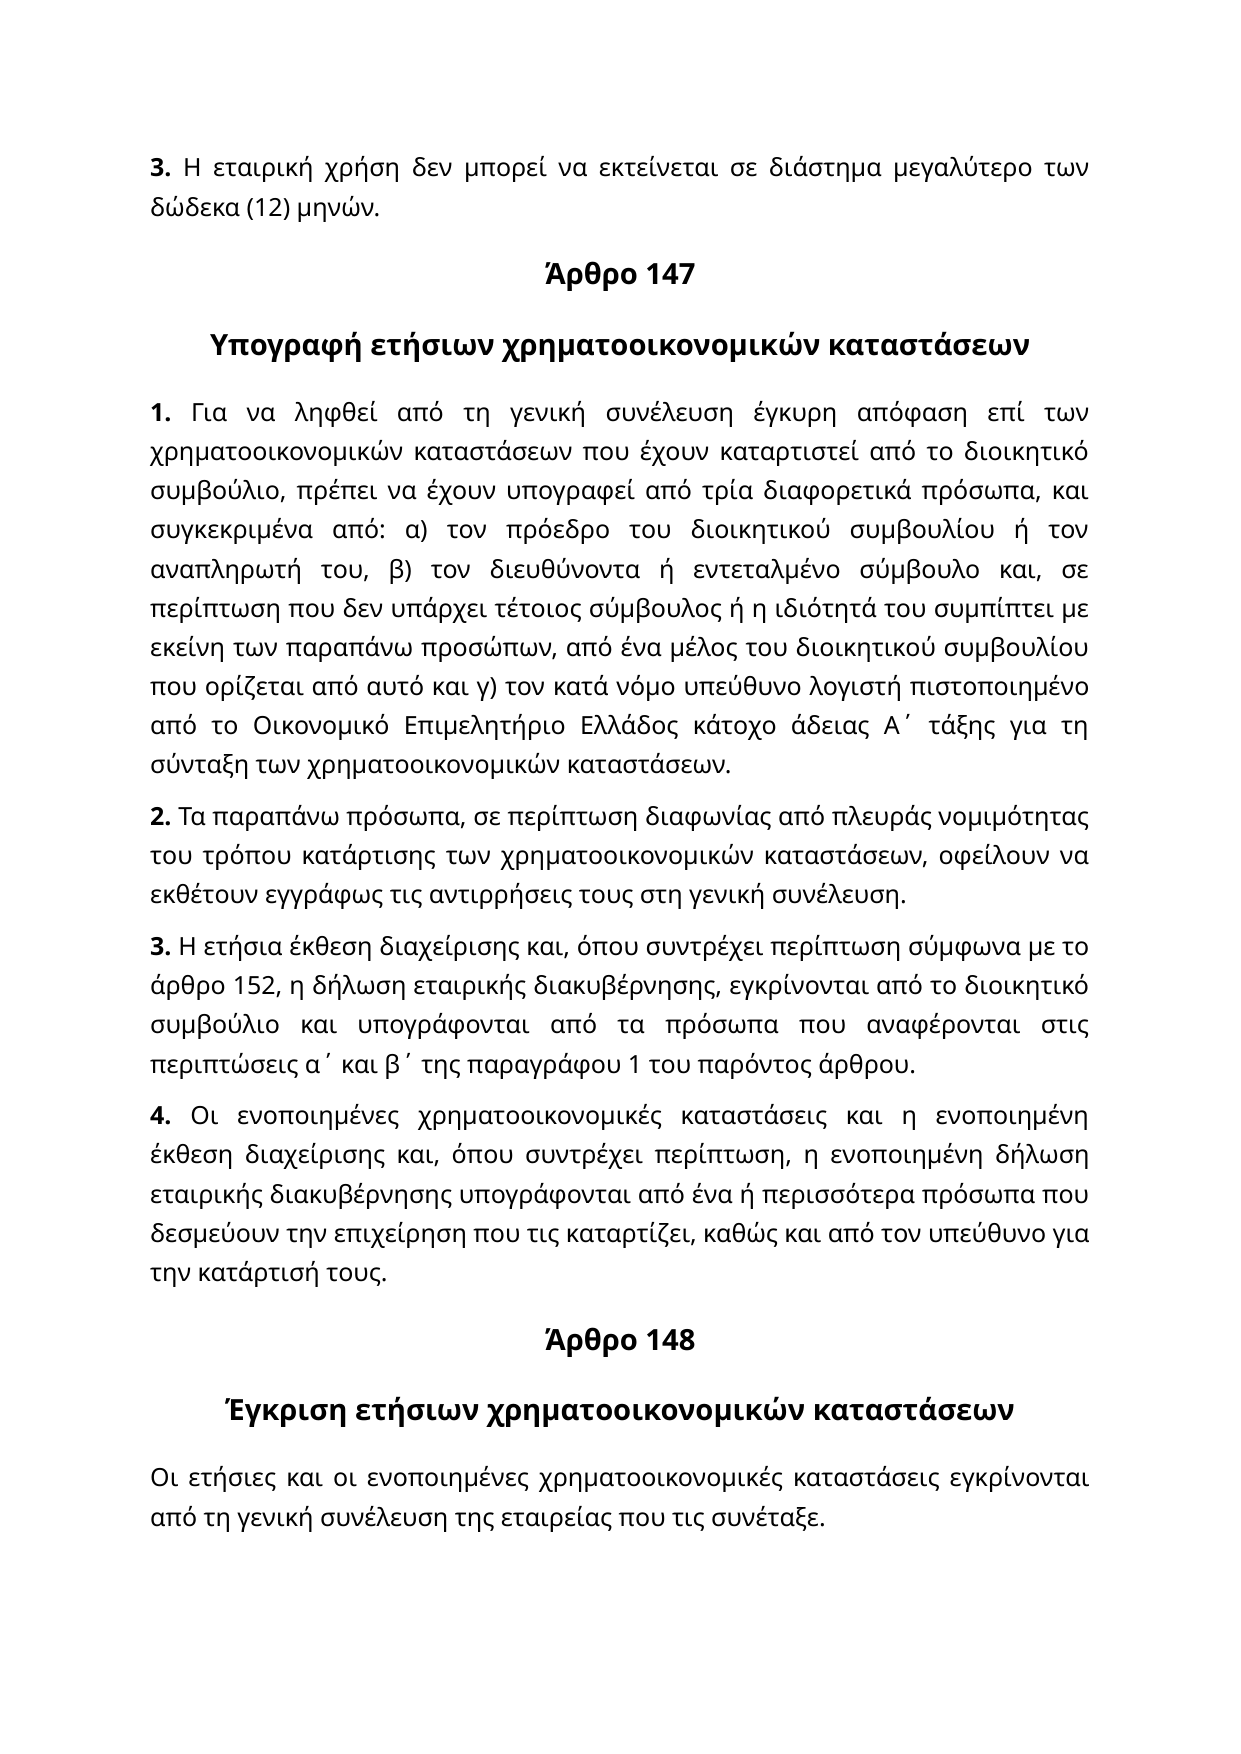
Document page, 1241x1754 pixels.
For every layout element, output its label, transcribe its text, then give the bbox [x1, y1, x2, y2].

subtitle Έγκριση ετήσιων χρηματοοικονομικών καταστάσεων [150, 1389, 1090, 1429]
subtitle Άρθρο 148 [150, 1319, 1090, 1358]
text 3. Η εταιρική χρήση δεν μπορεί να εκτείνεται σε διάστημα μεγαλύτερο των δώδεκα (12) μηνών. [150, 150, 1090, 223]
text 4. Οι ενοποιημένες χρηματοοικονομικές καταστάσεις και η ενοποιημένη έκθεση διαχείρισης και, όπου συντρέχει περίπτωση, η ενοποιημένη δήλωση εταιρικής διακυβέρνησης υπογράφονται από ένα ή περισσότερα πρόσωπα που δεσμεύουν την επιχείρηση που τις καταρτίζει, καθώς και από τον υπεύθυνο για την κατάρτισή τους. [150, 1098, 1090, 1289]
subtitle Υπογραφή ετήσιων χρηματοοικονομικών καταστάσεων [150, 324, 1090, 364]
text Οι ετήσιες και οι ενοποιημένες χρηματοοικονομικές καταστάσεις εγκρίνονται από τη γενική συνέλευση της εταιρείας που τις συνέταξε. [150, 1460, 1090, 1533]
text 3. Η ετήσια έκθεση διαχείρισης και, όπου συντρέχει περίπτωση σύμφωνα με το άρθρο 152, η δήλωση εταιρικής διακυβέρνησης, εγκρίνονται από το διοικητικό συμβούλιο και υπογράφονται από τα πρόσωπα που αναφέρονται στις περιπτώσεις α΄ και β΄ της παραγράφου 1 του παρόντος άρθρου. [150, 929, 1090, 1080]
text 2. Τα παραπάνω πρόσωπα, σε περίπτωση διαφωνίας από πλευράς νομιμότητας του τρόπου κατάρτισης των χρηματοοικονομικών καταστάσεων, οφείλουν να εκθέτουν εγγράφως τις αντιρρήσεις τους στη γενική συνέλευση. [150, 799, 1090, 911]
subtitle Άρθρο 147 [150, 253, 1090, 293]
text 1. Για να ληφθεί από τη γενική συνέλευση έγκυρη απόφαση επί των χρηματοοικονομικών καταστάσεων που έχουν καταρτιστεί από το διοικητικό συμβούλιο, πρέπει να έχουν υπογραφεί από τρία διαφορετικά πρόσωπα, και συγκεκριμένα από: α) τον πρόεδρο του διοικητικού συμβουλίου ή τον αναπληρωτή του, β) τον διευθύνοντα ή εντεταλμένο σύμβουλο και, σε περίπτωση που δεν υπάρχει τέτοιος σύμβουλος ή η ιδιότητά του συμπίπτει με εκείνη των παραπάνω προσώπων, από ένα μέλος του διοικητικού συμβουλίου που ορίζεται από αυτό και γ) τον κατά νόμο υπεύθυνο λογιστή πιστοποιημένο από το Οικονομικό Επιμελητήριο Ελλάδος κάτοχο άδειας Α΄ τάξης για τη σύνταξη των χρηματοοικονομικών καταστάσεων. [150, 394, 1090, 781]
